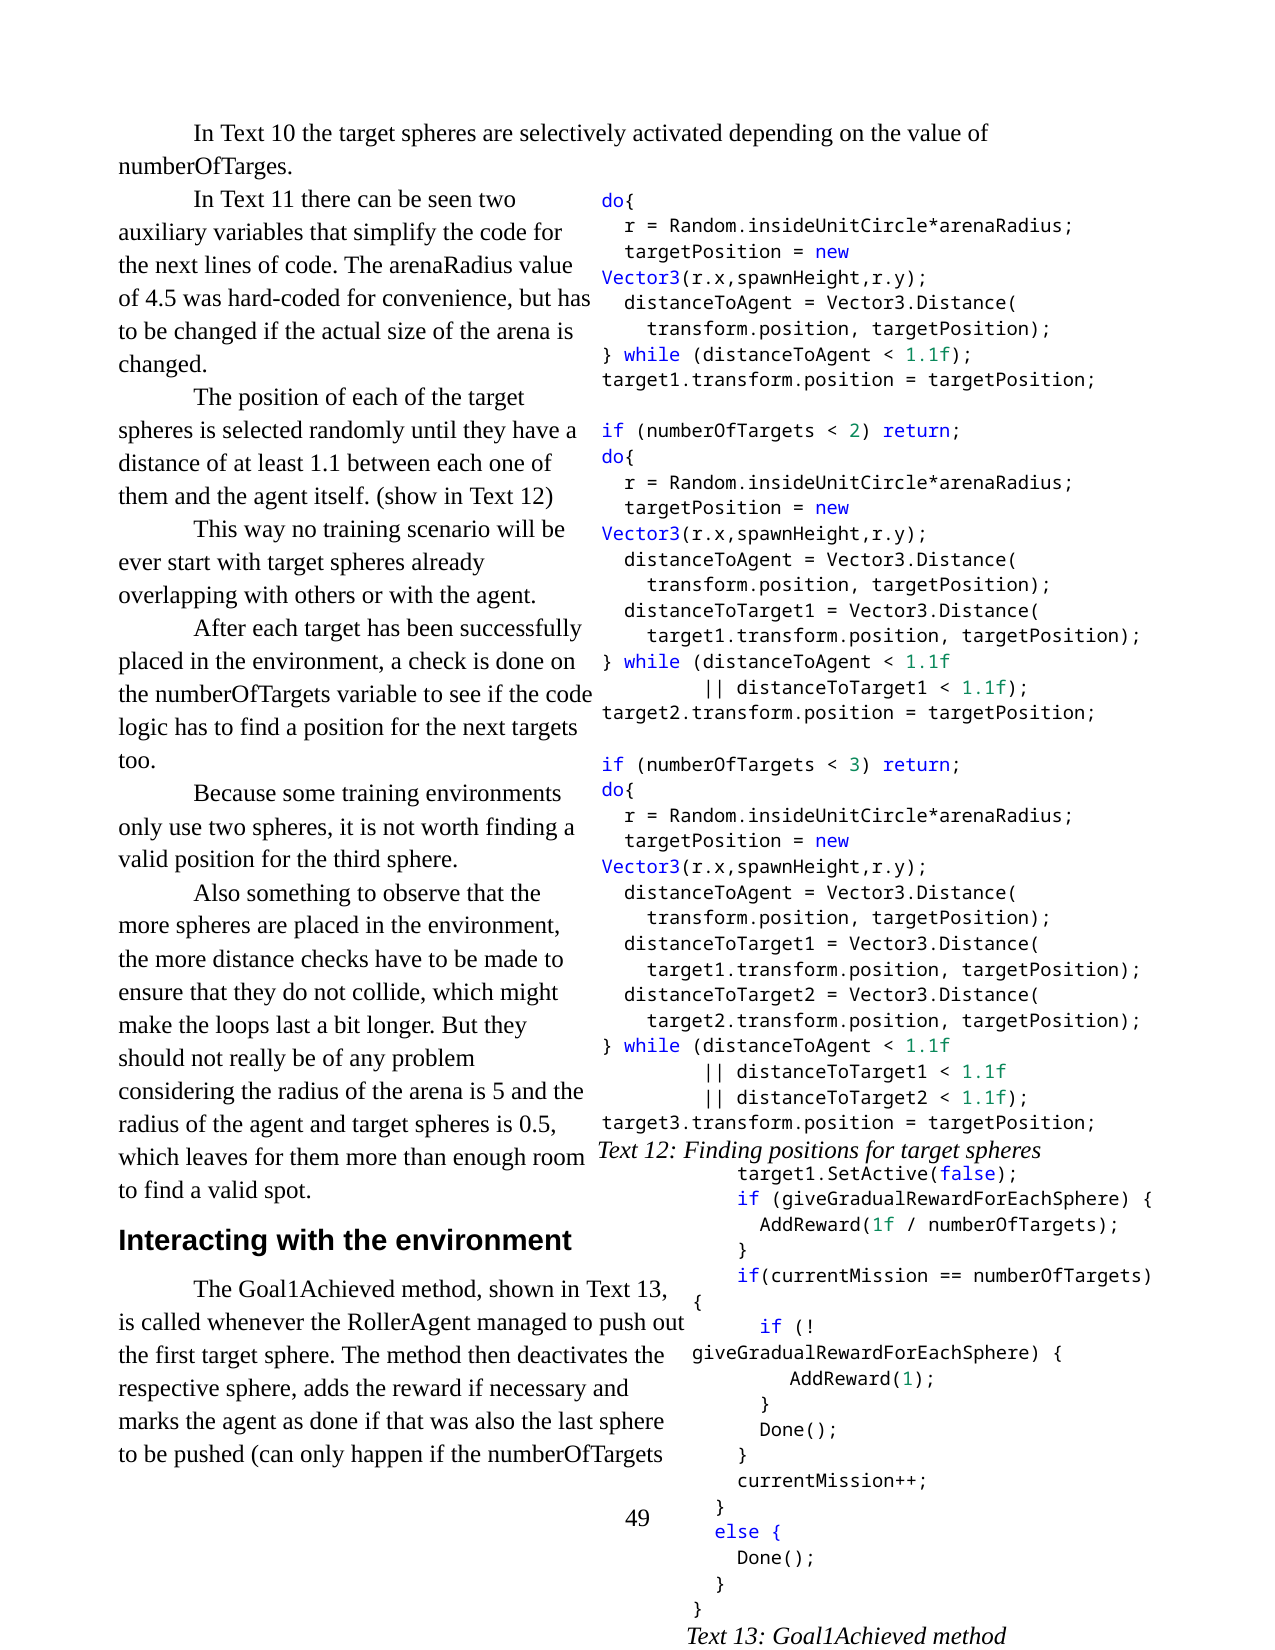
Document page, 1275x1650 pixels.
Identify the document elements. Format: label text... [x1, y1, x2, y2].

text Because some training environments only use two spheres, it is not worth finding a valid position for the third sphere. [118, 778, 597, 873]
text Text 13: Goal1Achieved method [686, 1121, 1164, 1650]
subtitle Interacting with the environment [118, 1222, 686, 1256]
text This way no training scenario will be ever start with target spheres already overlapping with others or with the agent. [118, 514, 597, 609]
text After each target has been successfully placed in the environment, a check is done on the numberOfTargets variable to see if the code logic has to find a position for the next targets too. [118, 613, 597, 774]
text The position of each of the target spheres is selected randomly until they have a distance of at least 1.1 between each one of them and the agent itself. (show in Text 12) [118, 382, 597, 510]
text In Text 10 the target spheres are selectively activated depending on the value of numberOfTarges. [118, 118, 1157, 180]
text The Goal1Achieved method, shown in Text 13, is called whenever the RollerAgent managed to push out the first target sphere. The method then deactivates the respective sphere, adds the reward if necessary and marks the agent as done if that was also the last sphere to be pushed (can only happen if the numberOfTargets [118, 1274, 686, 1467]
text Also something to observe that the more spheres are placed in the environment, the more distance checks have to be made to ensure that they do not collide, which might make the loops last a bit longer. But they should not really be of any problem considering the radius of the arena is 5 and the radius of the agent and target spheres is 0.5, which leaves for them more than enough room to find a valid spot. [118, 878, 686, 1203]
text In Text 11 there can be seen two auxiliary variables that simplify the code for the next lines of code. The arenaRadius value of 4.5 was hard-coded for convenience, but has to be changed if the actual size of the arena is changed. [118, 184, 1157, 378]
text Text 12: Finding positions for target spheres [597, 200, 1155, 1164]
